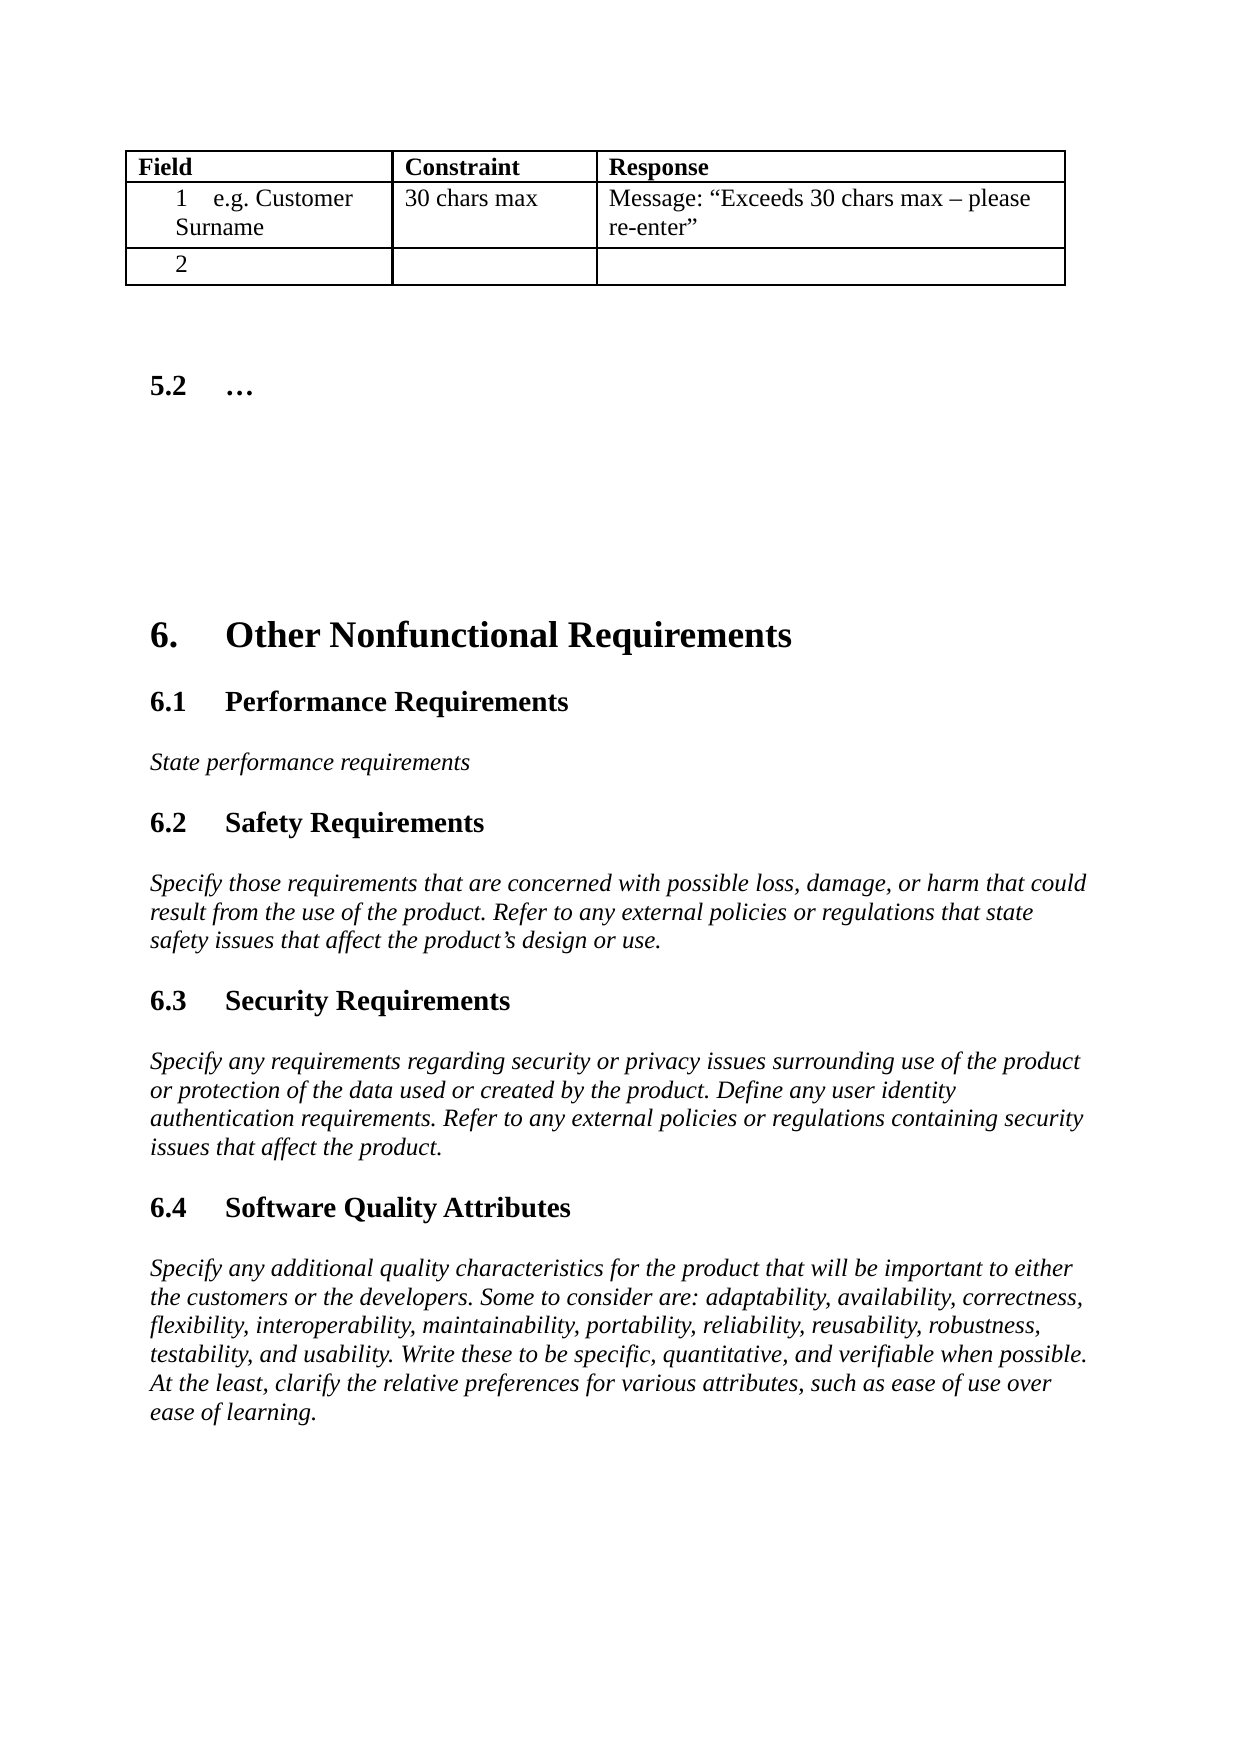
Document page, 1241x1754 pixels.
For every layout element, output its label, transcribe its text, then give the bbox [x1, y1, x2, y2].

subtitle … [150, 368, 1090, 401]
subtitle Safety Requirements [150, 805, 1090, 839]
table_cell [598, 249, 1064, 284]
subtitle Performance Requirements [150, 684, 1090, 718]
table_cell Field [127, 152, 391, 181]
subtitle Software Quality Attributes [150, 1190, 1090, 1224]
text Specify any requirements regarding security or privacy issues surrounding use of the product or protection of the data used or created by the product. Define any user identity authentication requirements. Refer to any external policies or regulations containing security issues that affect the product. [150, 1046, 1090, 1161]
table_cell Message: “Exceeds 30 chars max – please re-enter” [598, 183, 1064, 247]
text Specify any additional quality characteristics for the product that will be important to either the customers or the developers. Some to consider are: adaptability, availability, correctness, flexibility, interoperability, maintainability, portability, reliability, reusability, robustness, testability, and usability. Write these to be specific, quantitative, and verifiable when possible. At the least, clarify the relative preferences for various attributes, such as ease of use over ease of learning. [150, 1253, 1090, 1425]
subtitle Other Nonfunctional Requirements [150, 612, 1090, 655]
text State performance requirements [150, 747, 1090, 776]
table_cell [394, 249, 596, 284]
text Specify those requirements that are concerned with possible loss, damage, or harm that could result from the use of the product. Refer to any external policies or regulations that state safety issues that affect the product’s design or use. [150, 868, 1090, 954]
subtitle Security Requirements [150, 983, 1090, 1017]
table_cell [127, 249, 391, 284]
table_cell e.g. Customer Surname [127, 183, 391, 247]
table_cell Constraint [394, 152, 596, 181]
table_cell 30 chars max [394, 183, 596, 247]
table_cell Response [598, 152, 1064, 181]
